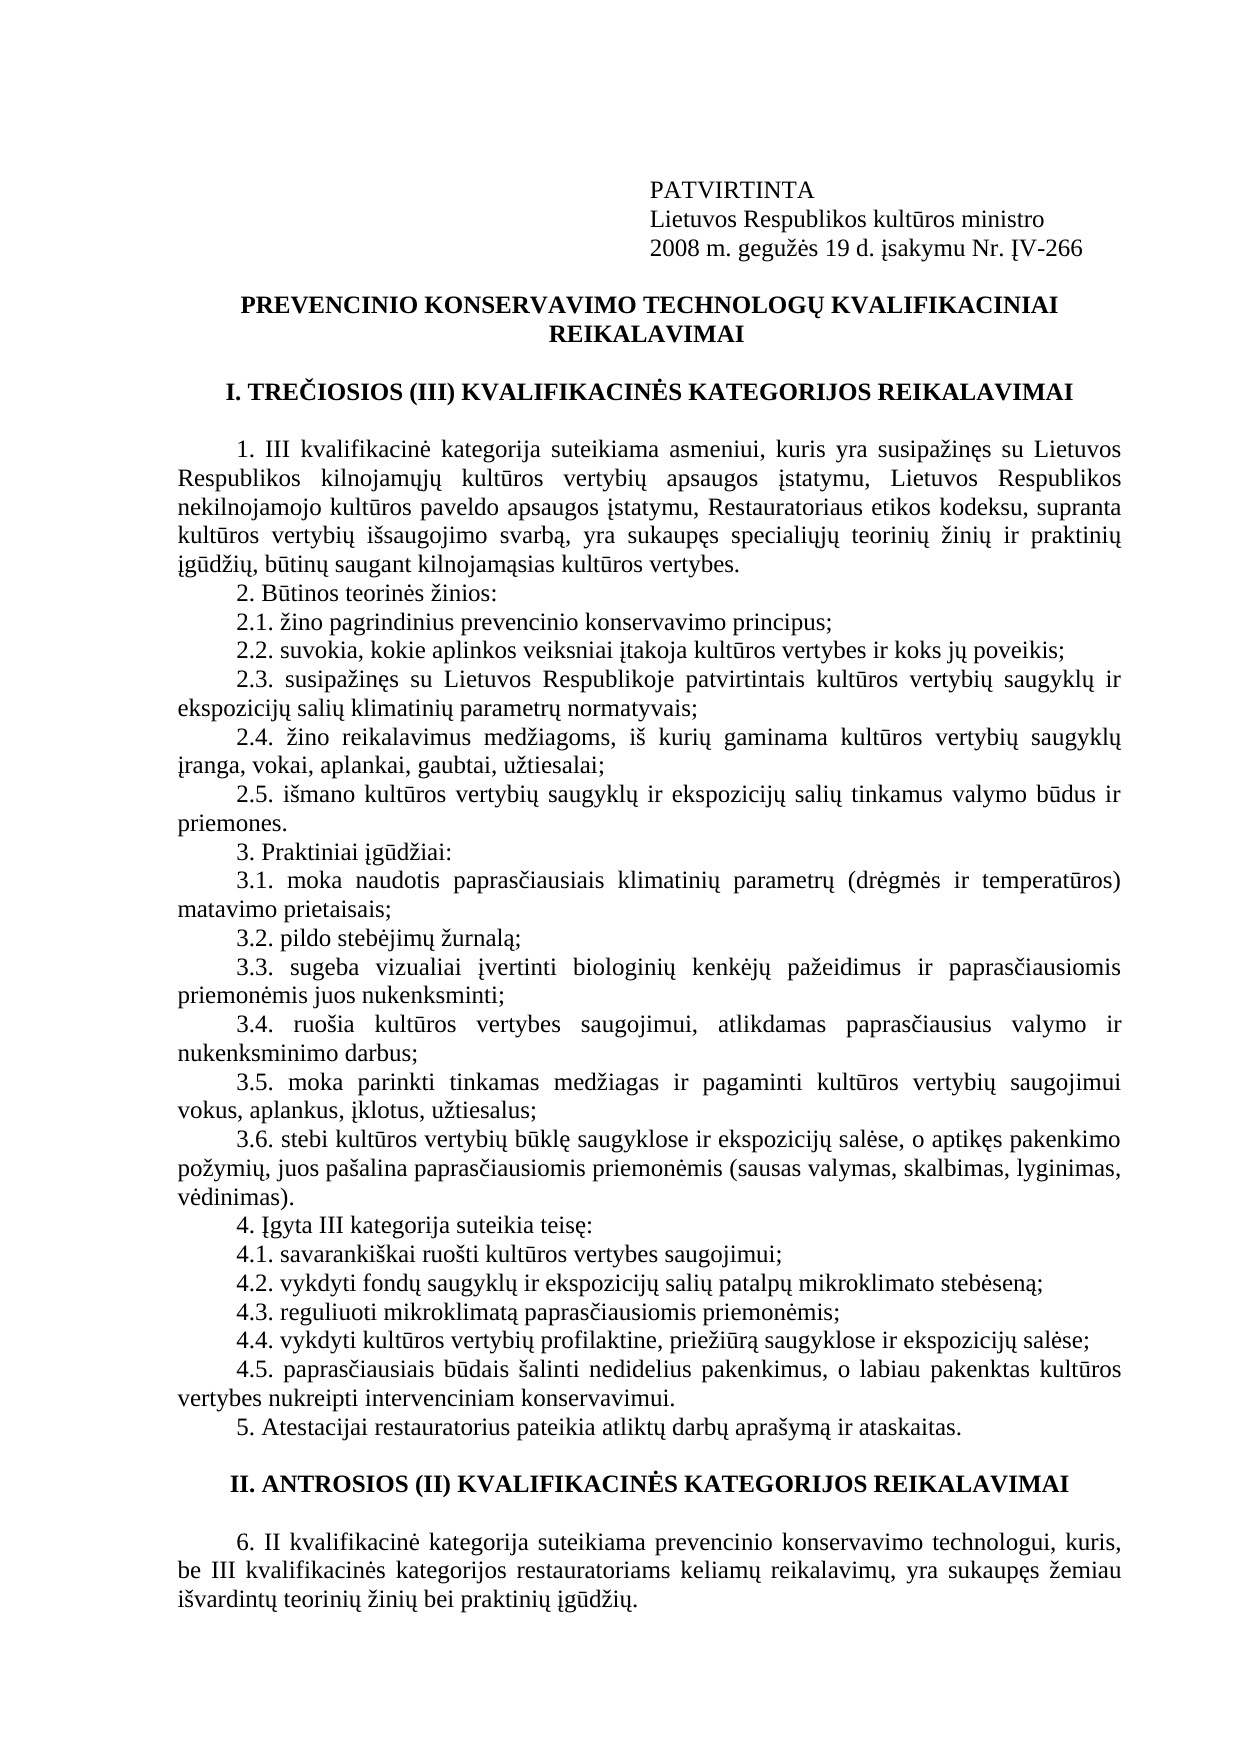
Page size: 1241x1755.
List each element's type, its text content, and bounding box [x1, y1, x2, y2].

text 3. Praktiniai įgūdžiai: [177, 837, 1122, 866]
text 4.2. vykdyti fondų saugyklų ir ekspozicijų salių patalpų mikroklimato stebėseną; [177, 1268, 1122, 1297]
text 3.3. sugeba vizualiai įvertinti biologinių kenkėjų pažeidimus ir paprasčiausiomis priemonėmis juos nukenksminti; [177, 952, 1122, 1009]
text 5. Atestacijai restauratorius pateikia atliktų darbų aprašymą ir ataskaitas. [177, 1412, 1122, 1441]
text I. TREČIOSIOS (III) KVALIFIKACINĖS KATEGORIJOS REIKALAVIMAI [177, 377, 1122, 406]
text 4.5. paprasčiausiais būdais šalinti nedidelius pakenkimus, o labiau pakenktas kultūros vertybes nukreipti intervenciniam konservavimui. [177, 1354, 1122, 1412]
text 4.1. savarankiškai ruošti kultūros vertybes saugojimui; [177, 1239, 1122, 1268]
text 6. II kvalifikacinė kategorija suteikiama prevencinio konservavimo technologui, kuris, be III kvalifikacinės kategorijos restauratoriams keliamų reikalavimų, yra sukaupęs žemiau išvardintų teorinių žinių bei praktinių įgūdžių. [177, 1527, 1122, 1613]
text 3.6. stebi kultūros vertybių būklę saugyklose ir ekspozicijų salėse, o aptikęs pakenkimo požymių, juos pašalina paprasčiausiomis priemonėmis (sausas valymas, skalbimas, lyginimas, vėdinimas). [177, 1124, 1122, 1211]
text 4.3. reguliuoti mikroklimatą paprasčiausiomis priemonėmis; [177, 1297, 1122, 1326]
text 2.1. žino pagrindinius prevencinio konservavimo principus; [177, 607, 1122, 636]
text 2.2. suvokia, kokie aplinkos veiksniai įtakoja kultūros vertybes ir koks jų poveikis; [177, 636, 1122, 664]
text 3.1. moka naudotis paprasčiausiais klimatinių parametrų (drėgmės ir temperatūros) matavimo prietaisais; [177, 866, 1122, 923]
text 2.4. žino reikalavimus medžiagoms, iš kurių gaminama kultūros vertybių saugyklų įranga, vokai, aplankai, gaubtai, užtiesalai; [177, 722, 1122, 779]
text 3.5. moka parinkti tinkamas medžiagas ir pagaminti kultūros vertybių saugojimui vokus, aplankus, įklotus, užtiesalus; [177, 1067, 1122, 1124]
text 4. Įgyta III kategorija suteikia teisę: [177, 1211, 1122, 1239]
text 2.5. išmano kultūros vertybių saugyklų ir ekspozicijų salių tinkamus valymo būdus ir priemones. [177, 779, 1122, 837]
text 3.4. ruošia kultūros vertybes saugojimui, atlikdamas paprasčiausius valymo ir nukenksminimo darbus; [177, 1009, 1122, 1067]
text Lietuvos Respublikos kultūros ministro [649, 204, 1122, 233]
text PATVIRTINTA [649, 176, 1122, 204]
text II. ANTROSIOS (II) KVALIFIKACINĖS KATEGORIJOS REIKALAVIMAI [177, 1469, 1122, 1498]
text 2.3. susipažinęs su Lietuvos Respublikoje patvirtintais kultūros vertybių saugyklų ir ekspozicijų salių klimatinių parametrų normatyvais; [177, 664, 1122, 722]
text 4.4. vykdyti kultūros vertybių profilaktine, priežiūrą saugyklose ir ekspozicijų salėse; [177, 1326, 1122, 1354]
text PREVENCINIO KONSERVAVIMO TECHNOLOGŲ KVALIFIKACINIAI REIKALAVIMAI [177, 291, 1122, 348]
text 3.2. pildo stebėjimų žurnalą; [177, 923, 1122, 952]
text 1. III kvalifikacinė kategorija suteikiama asmeniui, kuris yra susipažinęs su Lietuvos Respublikos kilnojamųjų kultūros vertybių apsaugos įstatymu, Lietuvos Respublikos nekilnojamojo kultūros paveldo apsaugos įstatymu, Restauratoriaus etikos kodeksu, supranta kultūros vertybių išsaugojimo svarbą, yra sukaupęs specialiųjų teorinių žinių ir praktinių įgūdžių, būtinų saugant kilnojamąsias kultūros vertybes. [177, 434, 1122, 578]
text 2008 m. gegužės 19 d. įsakymu Nr. ĮV-266 [649, 233, 1122, 262]
text 2. Būtinos teorinės žinios: [177, 578, 1122, 607]
